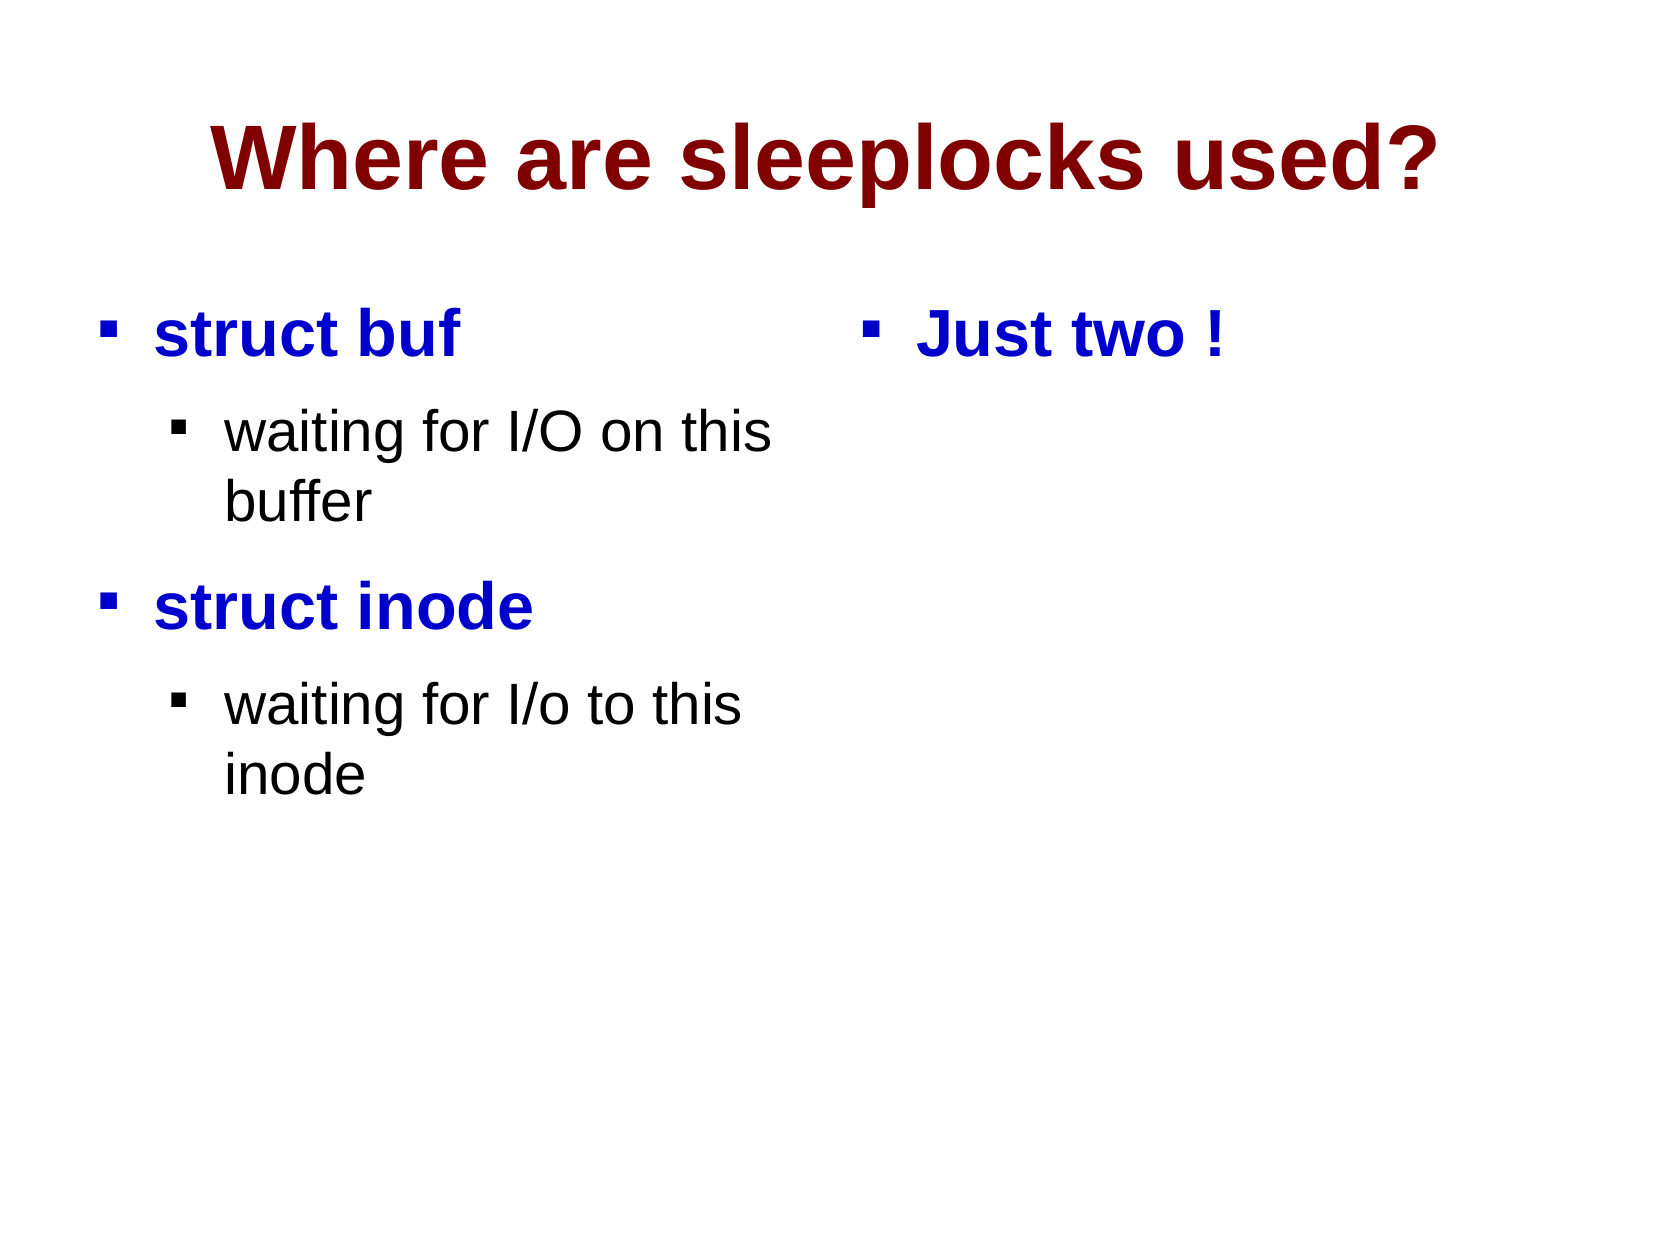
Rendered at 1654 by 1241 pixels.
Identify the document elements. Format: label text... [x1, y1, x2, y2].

title Where are sleeplocks used? [82, 49, 1571, 257]
list struct buf waiting for I/O on this buffer struct inode waiting for I/o to this inode [82, 290, 809, 1010]
list Just two ! [845, 290, 1572, 1010]
